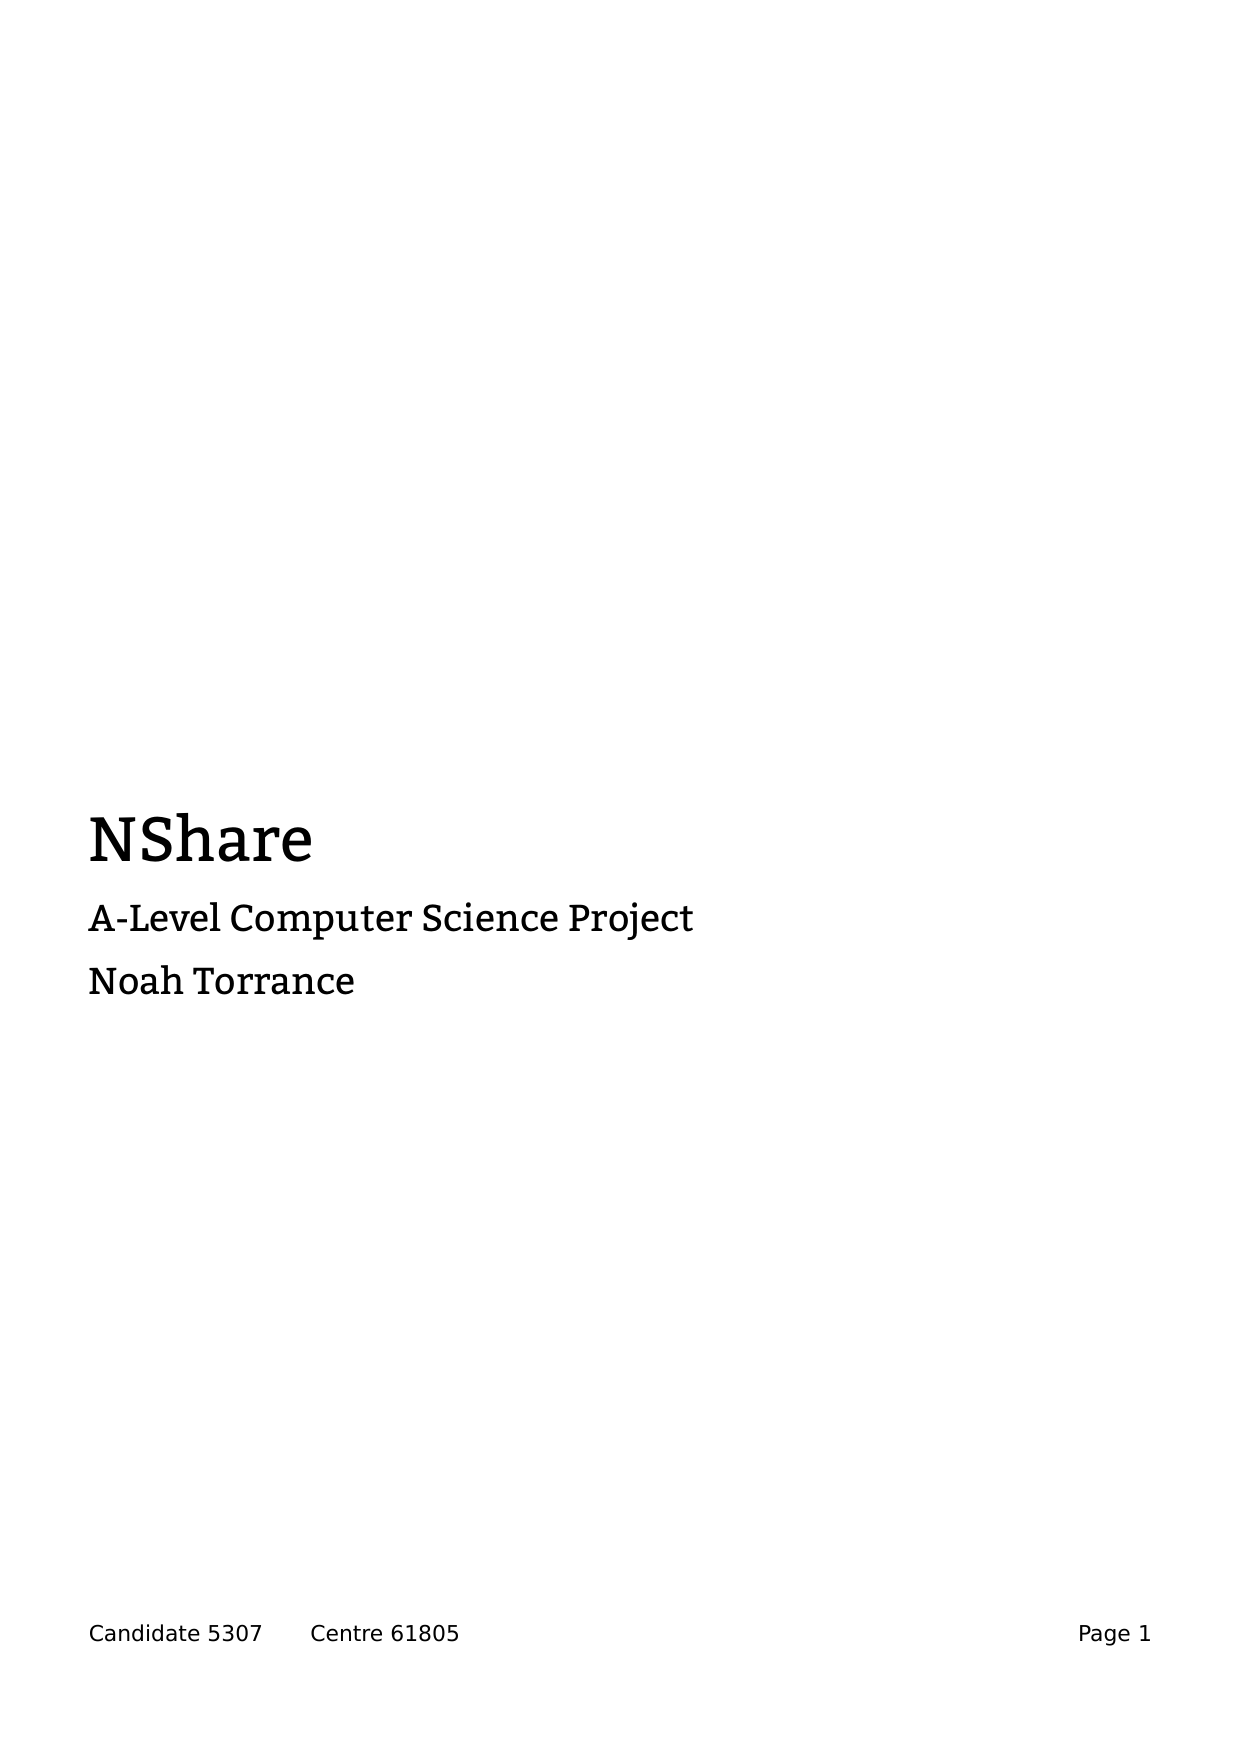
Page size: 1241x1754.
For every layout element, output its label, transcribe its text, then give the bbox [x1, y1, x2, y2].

title NShare [88, 801, 1152, 876]
subtitle A-Level Computer Science Project [88, 894, 1152, 939]
subtitle Noah Torrance [88, 958, 1152, 1003]
